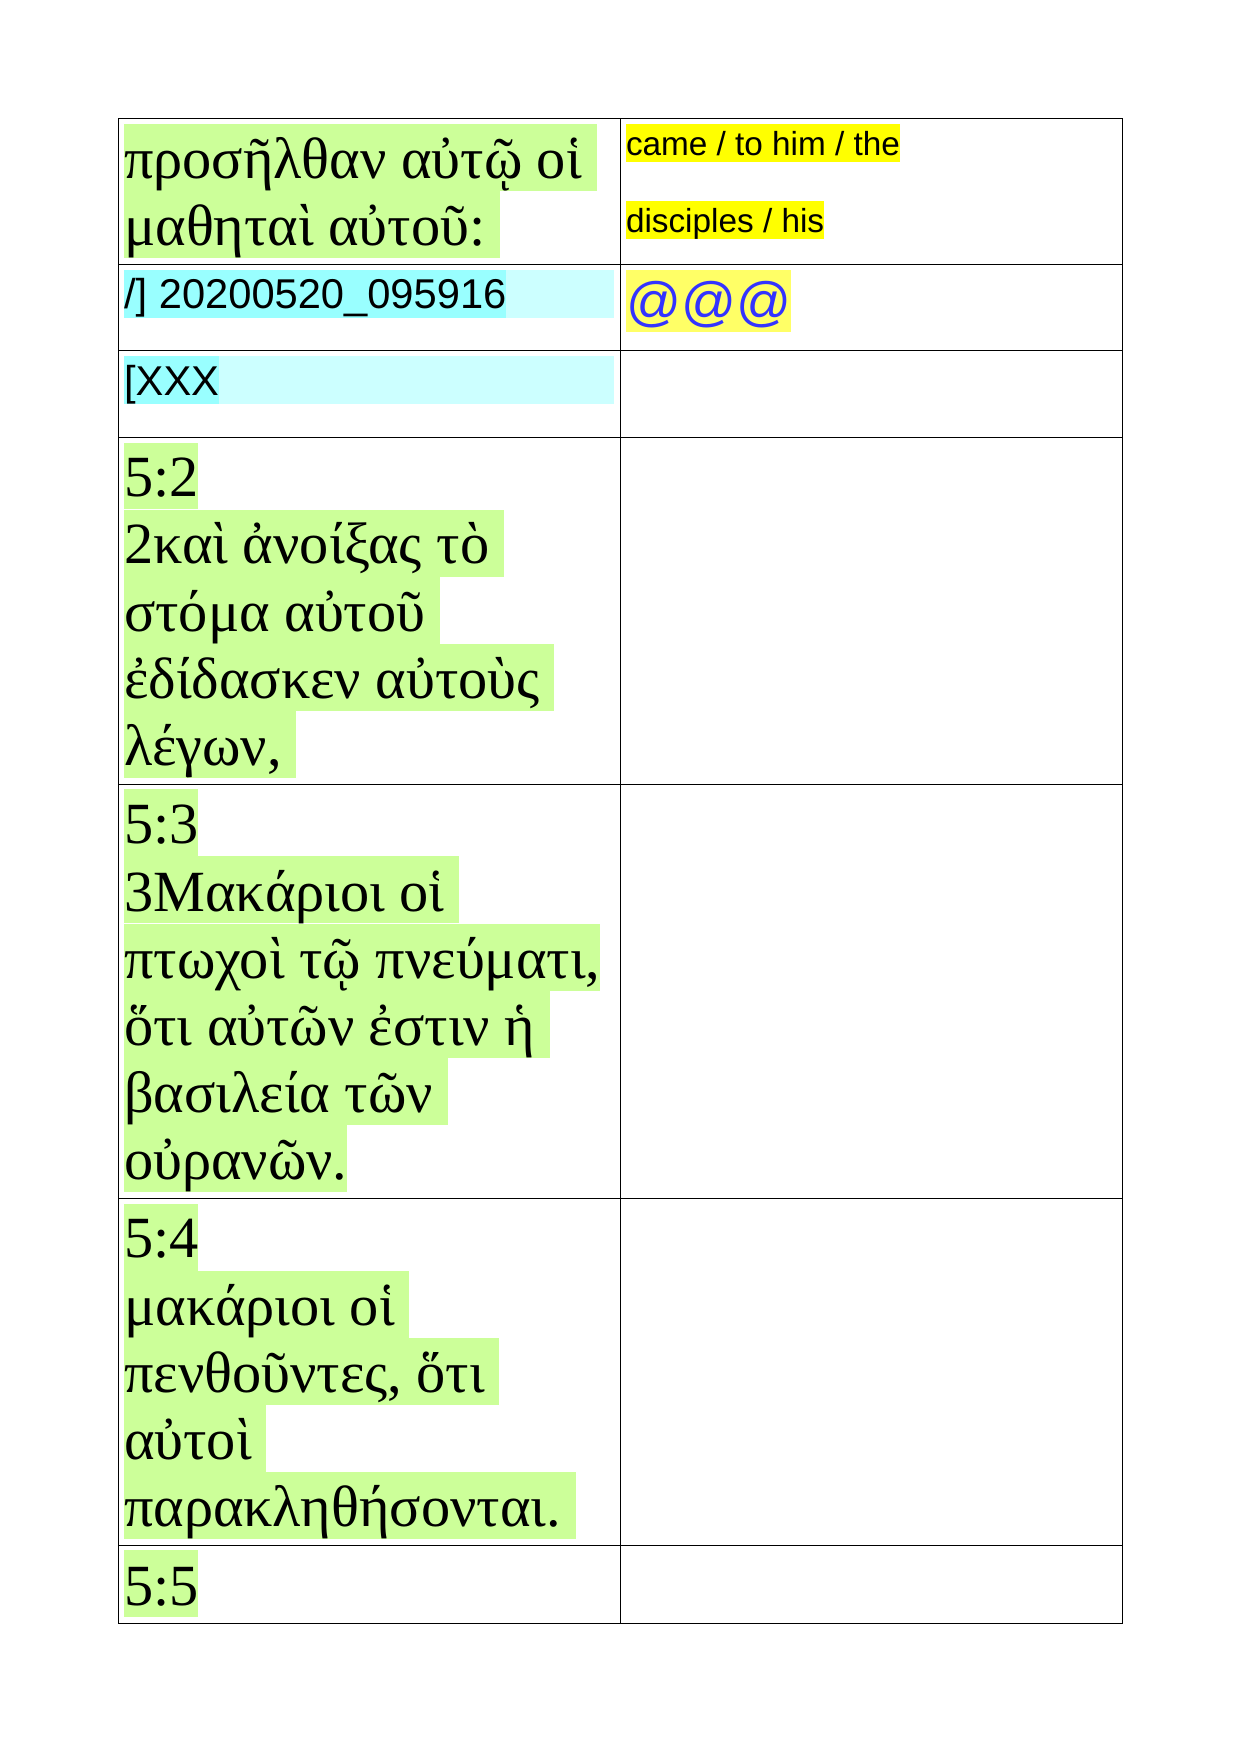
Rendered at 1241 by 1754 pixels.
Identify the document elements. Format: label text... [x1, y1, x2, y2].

table_header came / to him / the disciples / his [621, 119, 1122, 264]
table_cell [621, 438, 1122, 783]
table_cell [621, 785, 1122, 1198]
table_cell 5:4 μακάριοι οἱ πενθοῦντες, ὅτι αὐτοὶ παρακληθήσονται. [119, 1199, 620, 1544]
table_cell [XXX [119, 351, 620, 437]
table_cell /] 20200520_095916 [119, 265, 620, 350]
table_cell [621, 1546, 1122, 1623]
table_cell 5:3 3Μακάριοι οἱ πτωχοὶ τῷ πνεύματι, ὅτι αὐτῶν ἐστιν ἡ βασιλεία τῶν οὐρανῶν. [119, 785, 620, 1198]
table_cell 5:5 [119, 1546, 620, 1623]
table_cell [621, 351, 1122, 437]
table_cell [621, 1199, 1122, 1544]
table_cell @@@ [621, 265, 1122, 350]
table_cell 5:2 2καὶ ἀνοίξας τὸ στόμα αὐτοῦ ἐδίδασκεν αὐτοὺς λέγων, [119, 438, 620, 783]
table_header προσῆλθαν αὐτῷ οἱ μαθηταὶ αὐτοῦ: [119, 119, 620, 264]
